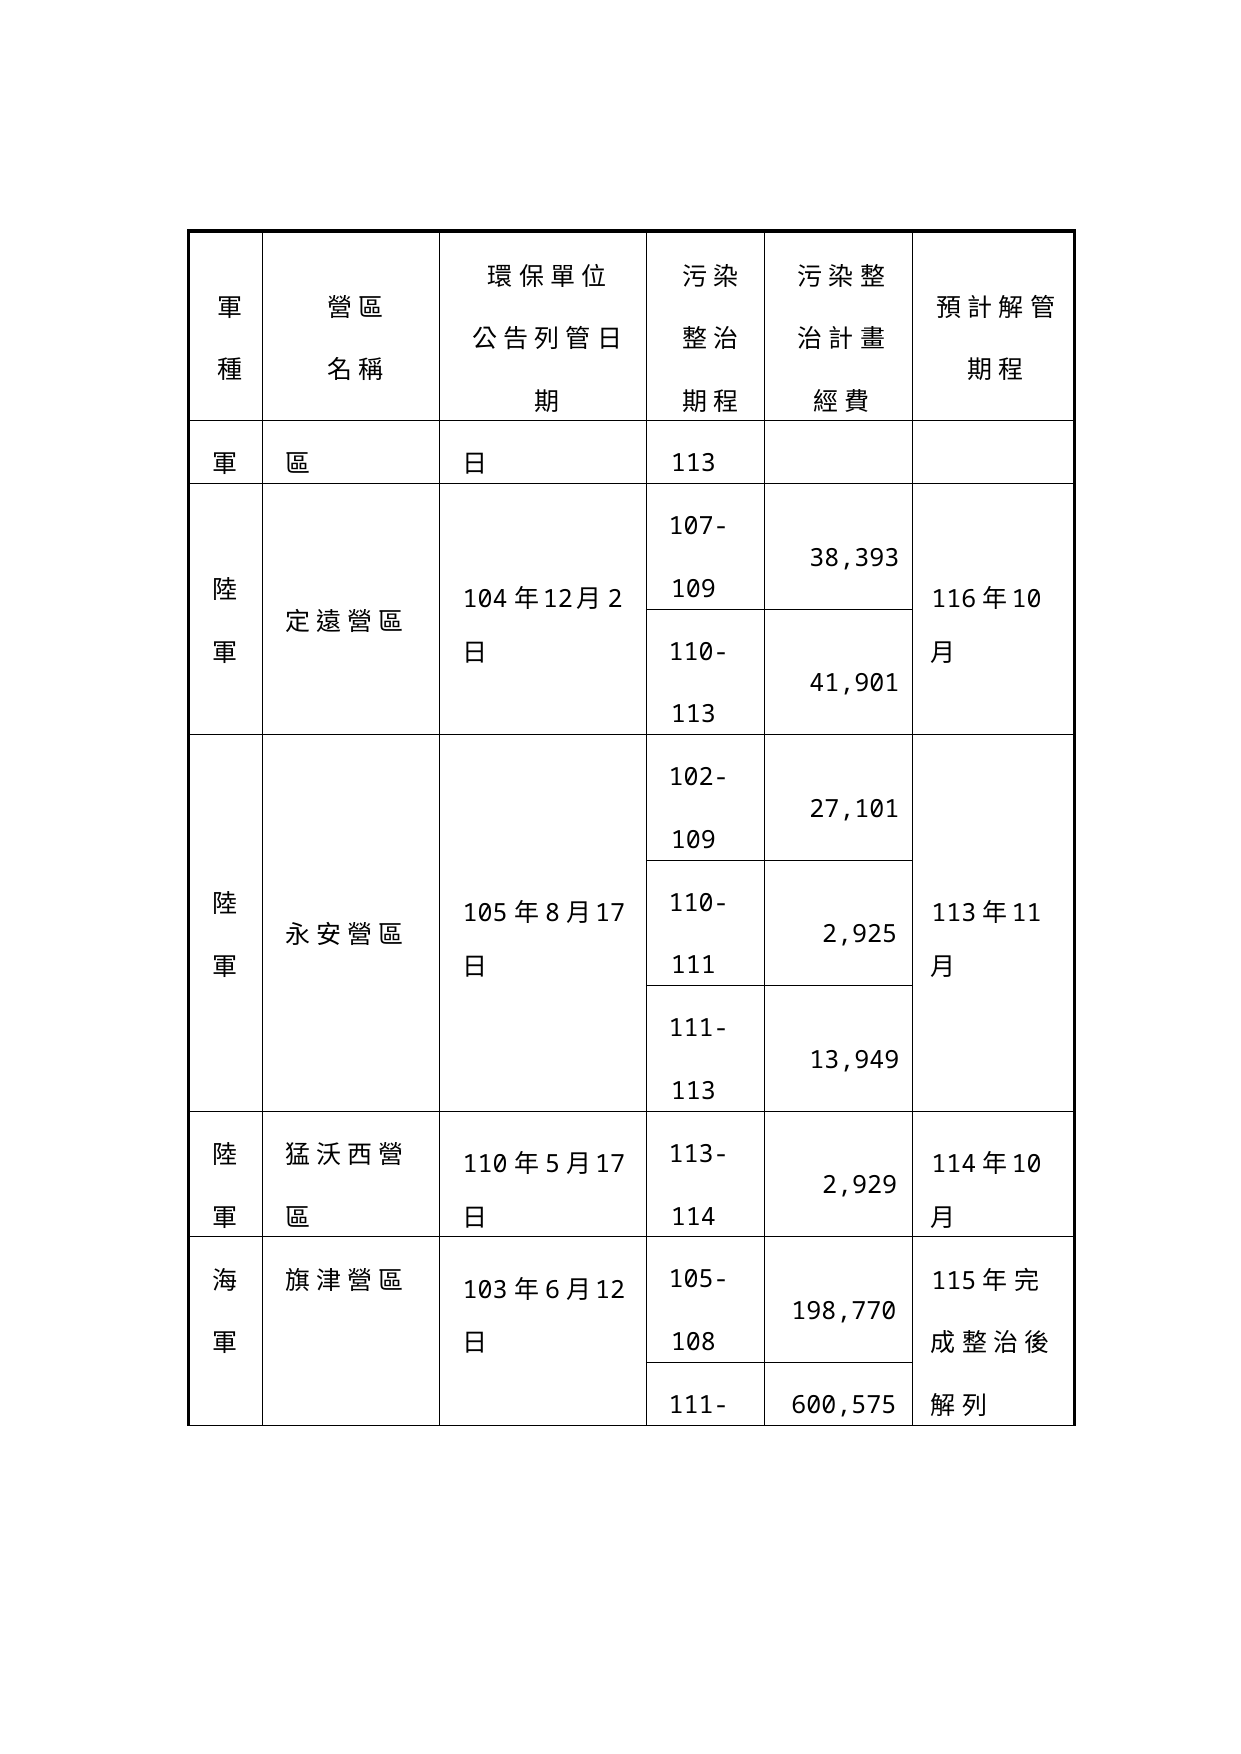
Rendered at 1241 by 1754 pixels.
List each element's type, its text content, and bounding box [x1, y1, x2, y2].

table_cell 105-108 [647, 1237, 764, 1362]
table_header 污染整治計畫經費 [765, 233, 912, 420]
table_cell 198,770 [765, 1237, 912, 1362]
table_cell [913, 421, 1073, 483]
table_cell [765, 421, 912, 483]
table_cell 110-111 [647, 861, 764, 985]
table_cell 永安營區 [263, 735, 439, 1111]
table_cell 38,393 [765, 484, 912, 608]
table_cell 115年完成整治後解列 [913, 1237, 1073, 1424]
table_cell 軍 [190, 421, 262, 483]
table_cell 定遠營區 [263, 484, 439, 734]
table_cell 27,101 [765, 735, 912, 859]
table_cell 陸軍 [190, 1112, 262, 1236]
table_cell 2,925 [765, 861, 912, 985]
table_cell 111- [647, 1363, 764, 1424]
table_cell 110-113 [647, 610, 764, 734]
table_cell 102-109 [647, 735, 764, 859]
table_cell 113年11月 [913, 735, 1073, 1111]
table_header 環保單位 公告列管日期 [440, 233, 646, 420]
table_cell 105年8月17日 [440, 735, 646, 1111]
table_cell 41,901 [765, 610, 912, 734]
table_cell 114年10月 [913, 1112, 1073, 1236]
table_cell 104年12月2日 [440, 484, 646, 734]
table_cell 猛沃西營區 [263, 1112, 439, 1236]
table_cell 103年6月12日 [440, 1237, 646, 1424]
table_cell 107-109 [647, 484, 764, 608]
table_cell 600,575 [765, 1363, 912, 1424]
table_cell 區 [263, 421, 439, 483]
table_cell 2,929 [765, 1112, 912, 1236]
table_header 營區 名稱 [263, 233, 439, 420]
table_header 軍種 [190, 233, 262, 420]
table_cell 日 [440, 421, 646, 483]
table_cell 116年10月 [913, 484, 1073, 734]
table_cell 陸軍 [190, 735, 262, 1111]
table_cell 111-113 [647, 986, 764, 1111]
table_header 預計解管期程 [913, 233, 1073, 420]
table_cell 110年5月17日 [440, 1112, 646, 1236]
table_cell 海軍 [190, 1237, 262, 1424]
table_header 污染整治期程 [647, 233, 764, 420]
table_cell 13,949 [765, 986, 912, 1111]
table_cell 113-114 [647, 1112, 764, 1236]
table_cell 陸軍 [190, 484, 262, 734]
table_cell 113 [647, 421, 764, 483]
table_cell 旗津營區 [263, 1237, 439, 1424]
